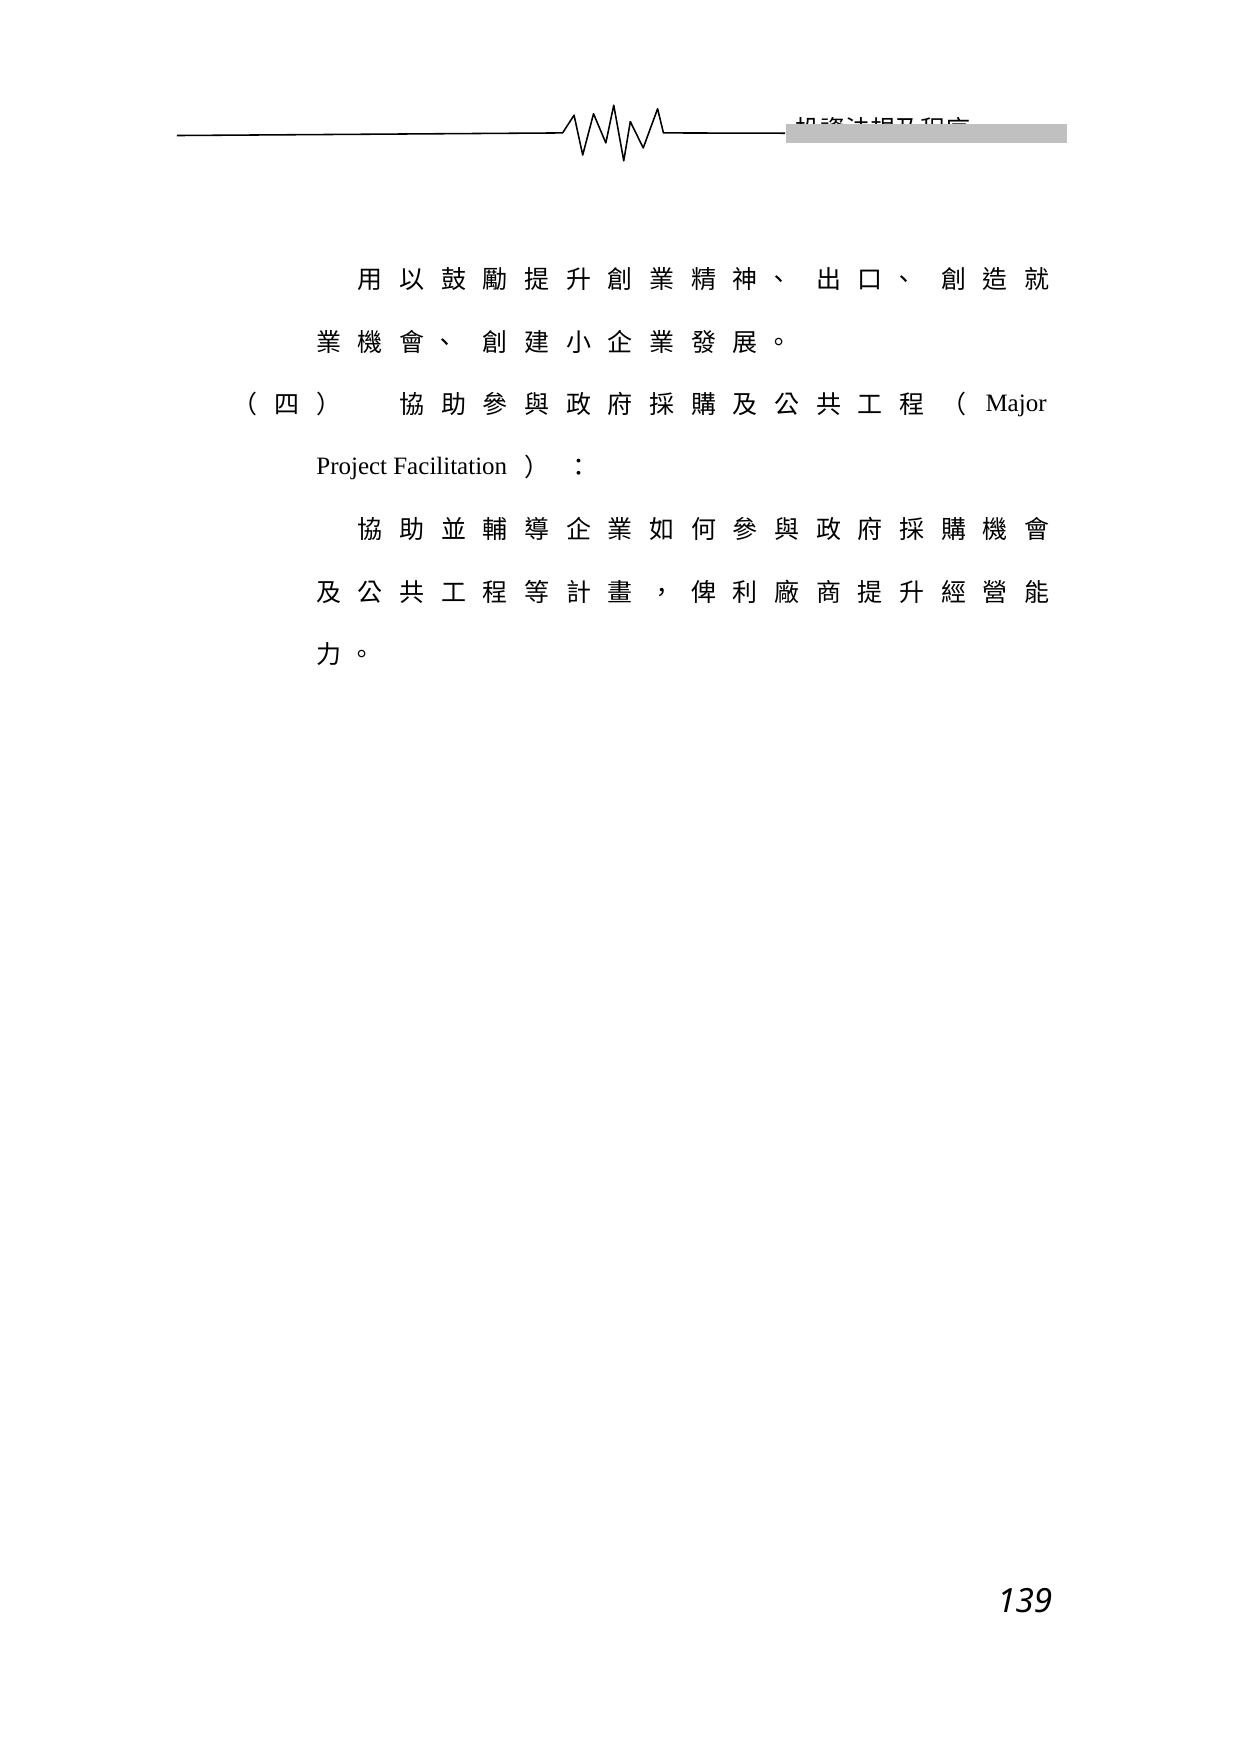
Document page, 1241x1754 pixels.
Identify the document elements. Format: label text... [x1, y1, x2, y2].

text 協助並輔導企業如何參與政府採購機會及公共工程等計畫，俾利廠商提升經營能力。 [281, 486, 1058, 674]
text （四） 協助參與政府採購及公共工程（Major Project Facilitation）： [207, 361, 1058, 486]
text 用以鼓勵提升創業精神、出口、創造就業機會、創建小企業發展。 [281, 236, 1058, 361]
